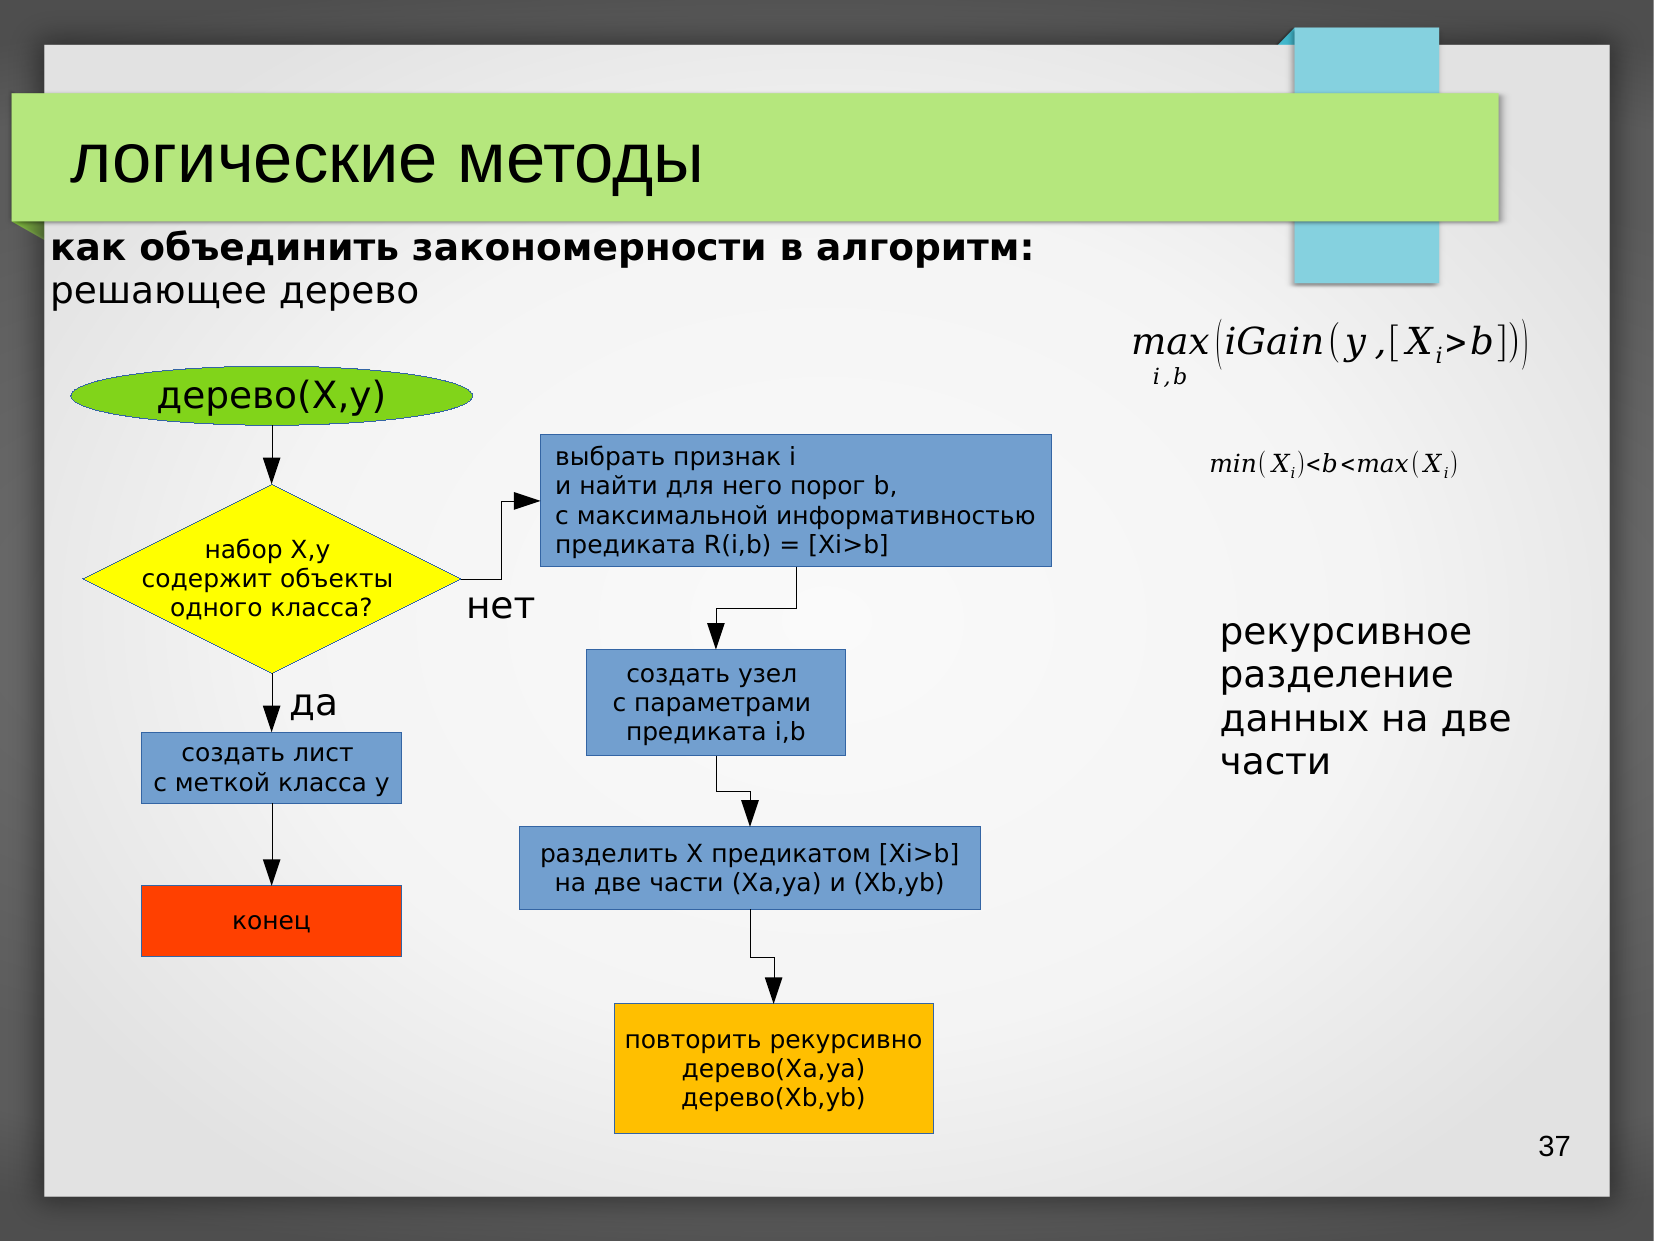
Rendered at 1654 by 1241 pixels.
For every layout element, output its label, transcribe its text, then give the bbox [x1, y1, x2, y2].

text_box создать узел с параметрами предиката i,b [586, 649, 846, 756]
chart [1124, 317, 1536, 390]
title логические методы [70, 118, 1205, 199]
text_box разделить X предикатом [Xi>b] на две части (Xa,ya) и (Xb,yb) [519, 826, 981, 910]
picture [0, 0, 1654, 1241]
text_box как объединить закономерности в алгоритм: решающее дерево [35, 218, 1193, 321]
text_box повторить рекурсивно дерево(Xa,ya) дерево(Xb,yb) [614, 1003, 934, 1134]
text_box дерево(X,y) [70, 366, 473, 426]
text_box выбрать признак i и найти для него порог b, с максимальной информативностью предиката R(i,b) = [Xi>b] [540, 434, 1052, 567]
text_box конец [141, 885, 402, 957]
chart [1203, 448, 1465, 483]
text_box набор X,y содержит объекты одного класса? [82, 484, 461, 674]
text_box создать лист с меткой класса y [141, 732, 402, 804]
text_box рекурсивное разделение данных на две части [1204, 602, 1536, 792]
